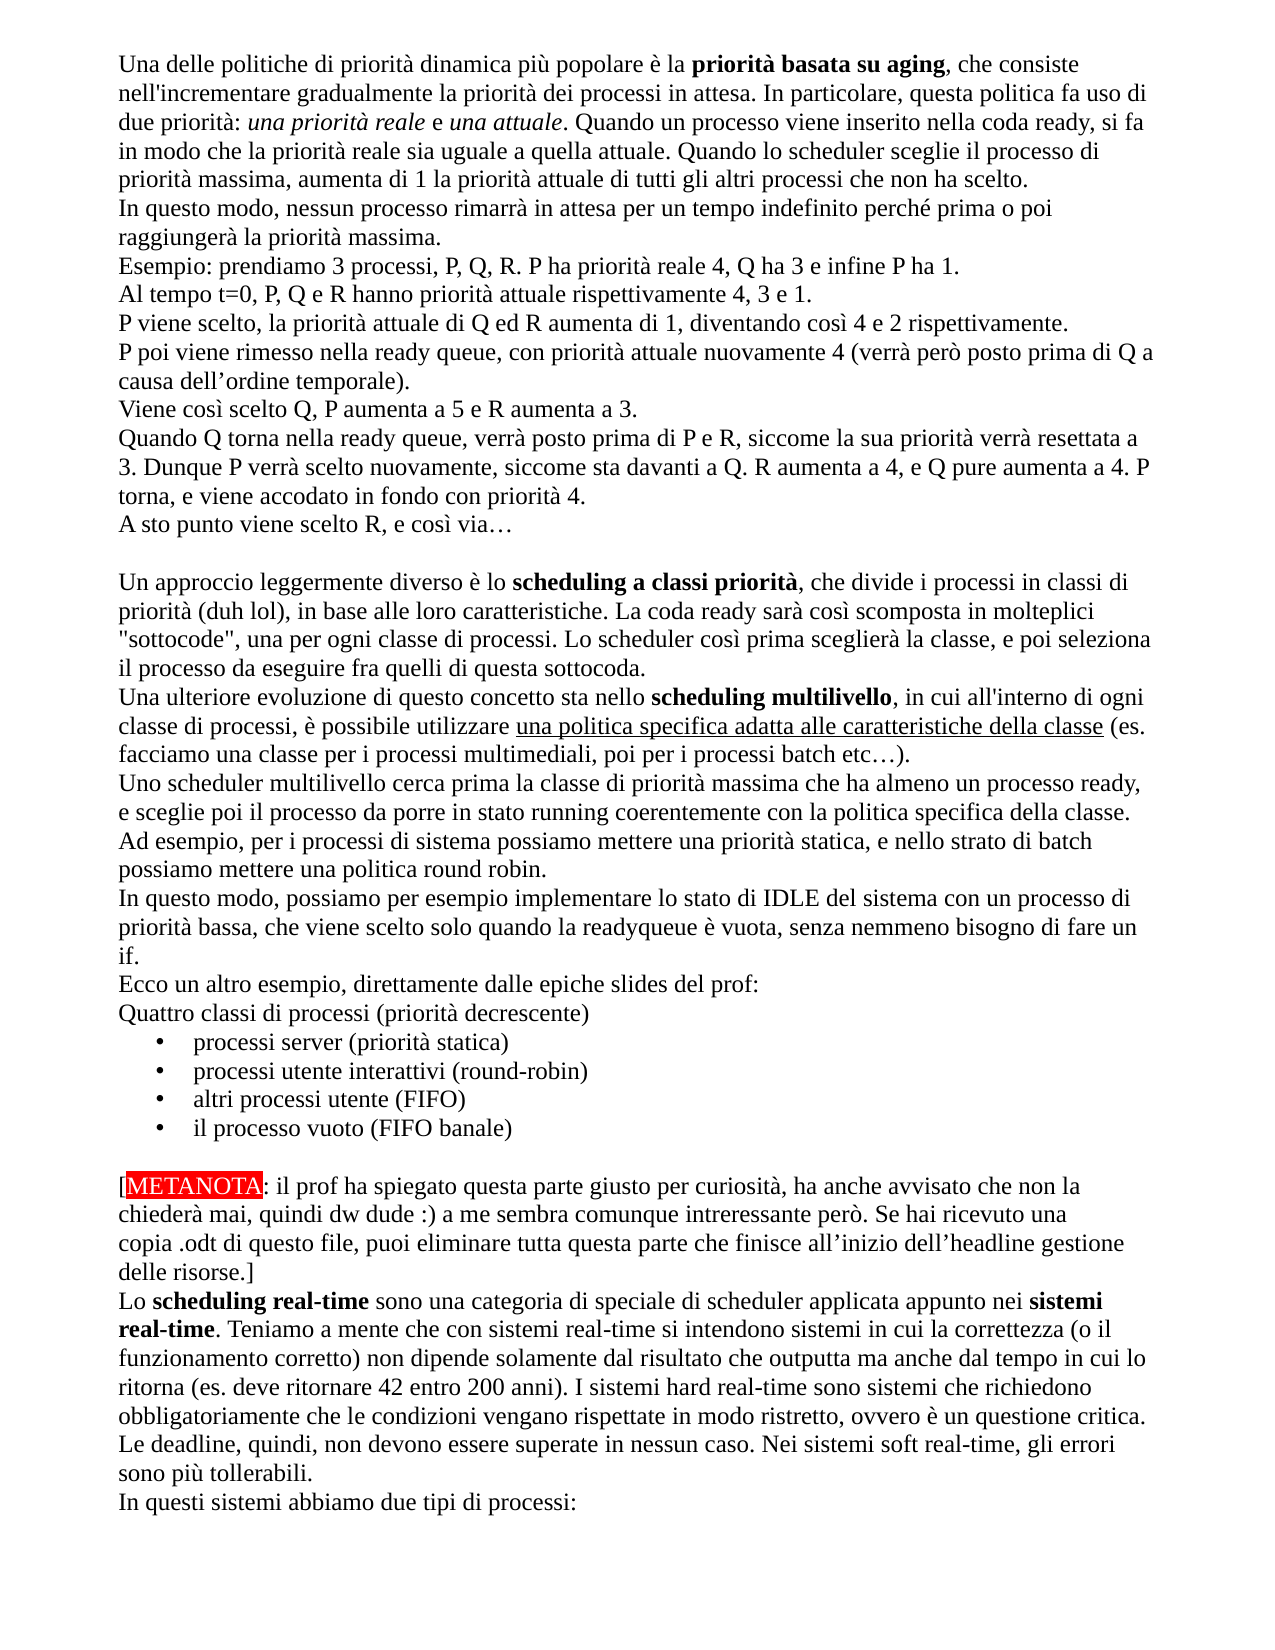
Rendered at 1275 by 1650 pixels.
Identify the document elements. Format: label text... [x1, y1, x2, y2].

list processi server (priorità statica) [156, 1027, 1157, 1056]
text Una ulteriore evoluzione di questo concetto sta nello scheduling multilivello, in cui all'interno di ogni classe di processi, è possibile utilizzare una politica specifica adatta alle caratteristiche della classe (es. facciamo una classe per i processi multimediali, poi per i processi batch etc…). [118, 682, 1157, 768]
text Quando Q torna nella ready queue, verrà posto prima di P e R, siccome la sua priorità verrà resettata a 3. Dunque P verrà scelto nuovamente, siccome sta davanti a Q. R aumenta a 4, e Q pure aumenta a 4. P torna, e viene accodato in fondo con priorità 4. [118, 423, 1157, 509]
list altri processi utente (FIFO) [156, 1084, 1157, 1113]
list il processo vuoto (FIFO banale) [156, 1113, 1157, 1142]
text Una delle politiche di priorità dinamica più popolare è la priorità basata su aging, che consiste nell'incrementare gradualmente la priorità dei processi in attesa. In particolare, questa politica fa uso di due priorità: una priorità reale e una attuale. Quando un processo viene inserito nella coda ready, si fa in modo che la priorità reale sia uguale a quella attuale. Quando lo scheduler sceglie il processo di priorità massima, aumenta di 1 la priorità attuale di tutti gli altri processi che non ha scelto. [118, 49, 1157, 193]
text Lo scheduling real-time sono una categoria di speciale di scheduler applicata appunto nei sistemi real-time. Teniamo a mente che con sistemi real-time si intendono sistemi in cui la correttezza (o il funzionamento corretto) non dipende solamente dal risultato che outputta ma anche dal tempo in cui lo ritorna (es. deve ritornare 42 entro 200 anni). I sistemi hard real-time sono sistemi che richiedono obbligatoriamente che le condizioni vengano rispettate in modo ristretto, ovvero è un questione critica. Le deadline, quindi, non devono essere superate in nessun caso. Nei sistemi soft real-time, gli errori sono più tollerabili. [118, 1286, 1157, 1487]
text In questo modo, nessun processo rimarrà in attesa per un tempo indefinito perché prima o poi raggiungerà la priorità massima. [118, 193, 1157, 251]
text Quattro classi di processi (priorità decrescente) [118, 998, 1157, 1027]
text Uno scheduler multilivello cerca prima la classe di priorità massima che ha almeno un processo ready, e sceglie poi il processo da porre in stato running coerentemente con la politica specifica della classe. Ad esempio, per i processi di sistema possiamo mettere una priorità statica, e nello strato di batch possiamo mettere una politica round robin. [118, 768, 1157, 883]
text [METANOTA: il prof ha spiegato questa parte giusto per curiosità, ha anche avvisato che non la chiederà mai, quindi dw dude :) a me sembra comunque intreressante però. Se hai ricevuto una copia .odt di questo file, puoi eliminare tutta questa parte che finisce all’inizio dell’headline gestione delle risorse.] [118, 1171, 1157, 1286]
text A sto punto viene scelto R, e così via… [118, 509, 1157, 538]
text In questo modo, possiamo per esempio implementare lo stato di IDLE del sistema con un processo di priorità bassa, che viene scelto solo quando la readyqueue è vuota, senza nemmeno bisogno di fare un if. [118, 883, 1157, 969]
text P poi viene rimesso nella ready queue, con priorità attuale nuovamente 4 (verrà però posto prima di Q a causa dell’ordine temporale). [118, 337, 1157, 394]
text In questi sistemi abbiamo due tipi di processi: [118, 1487, 1157, 1516]
text Un approccio leggermente diverso è lo scheduling a classi priorità, che divide i processi in classi di priorità (duh lol), in base alle loro caratteristiche. La coda ready sarà così scomposta in molteplici "sottocode", una per ogni classe di processi. Lo scheduler così prima sceglierà la classe, e poi seleziona il processo da eseguire fra quelli di questa sottocoda. [118, 567, 1157, 682]
text Al tempo t=0, P, Q e R hanno priorità attuale rispettivamente 4, 3 e 1. [118, 279, 1157, 308]
text Viene così scelto Q, P aumenta a 5 e R aumenta a 3. [118, 394, 1157, 423]
text Ecco un altro esempio, direttamente dalle epiche slides del prof: [118, 969, 1157, 998]
list processi utente interattivi (round-robin) [156, 1056, 1157, 1084]
text Esempio: prendiamo 3 processi, P, Q, R. P ha priorità reale 4, Q ha 3 e infine P ha 1. [118, 251, 1157, 279]
text P viene scelto, la priorità attuale di Q ed R aumenta di 1, diventando così 4 e 2 rispettivamente. [118, 308, 1157, 337]
